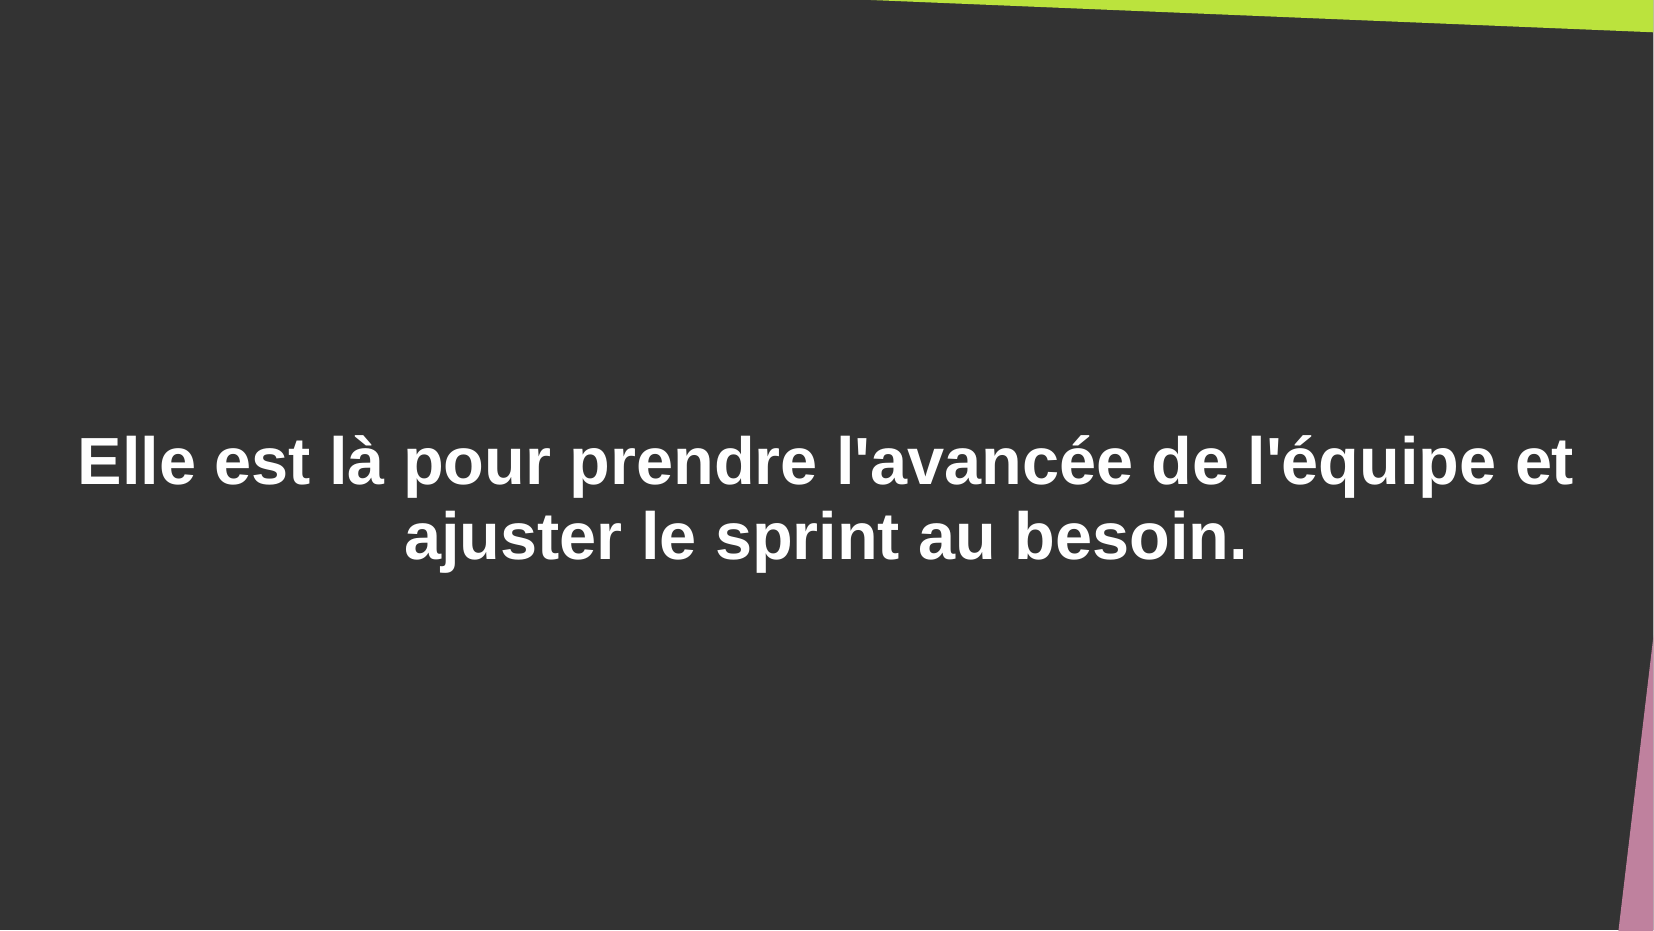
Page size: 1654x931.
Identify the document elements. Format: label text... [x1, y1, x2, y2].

title Elle est là pour prendre l'avancée de l'équipe et ajuster le sprint au besoin. [31, 424, 1622, 574]
text_box [870, 0, 1654, 33]
text_box [1618, 631, 1654, 931]
